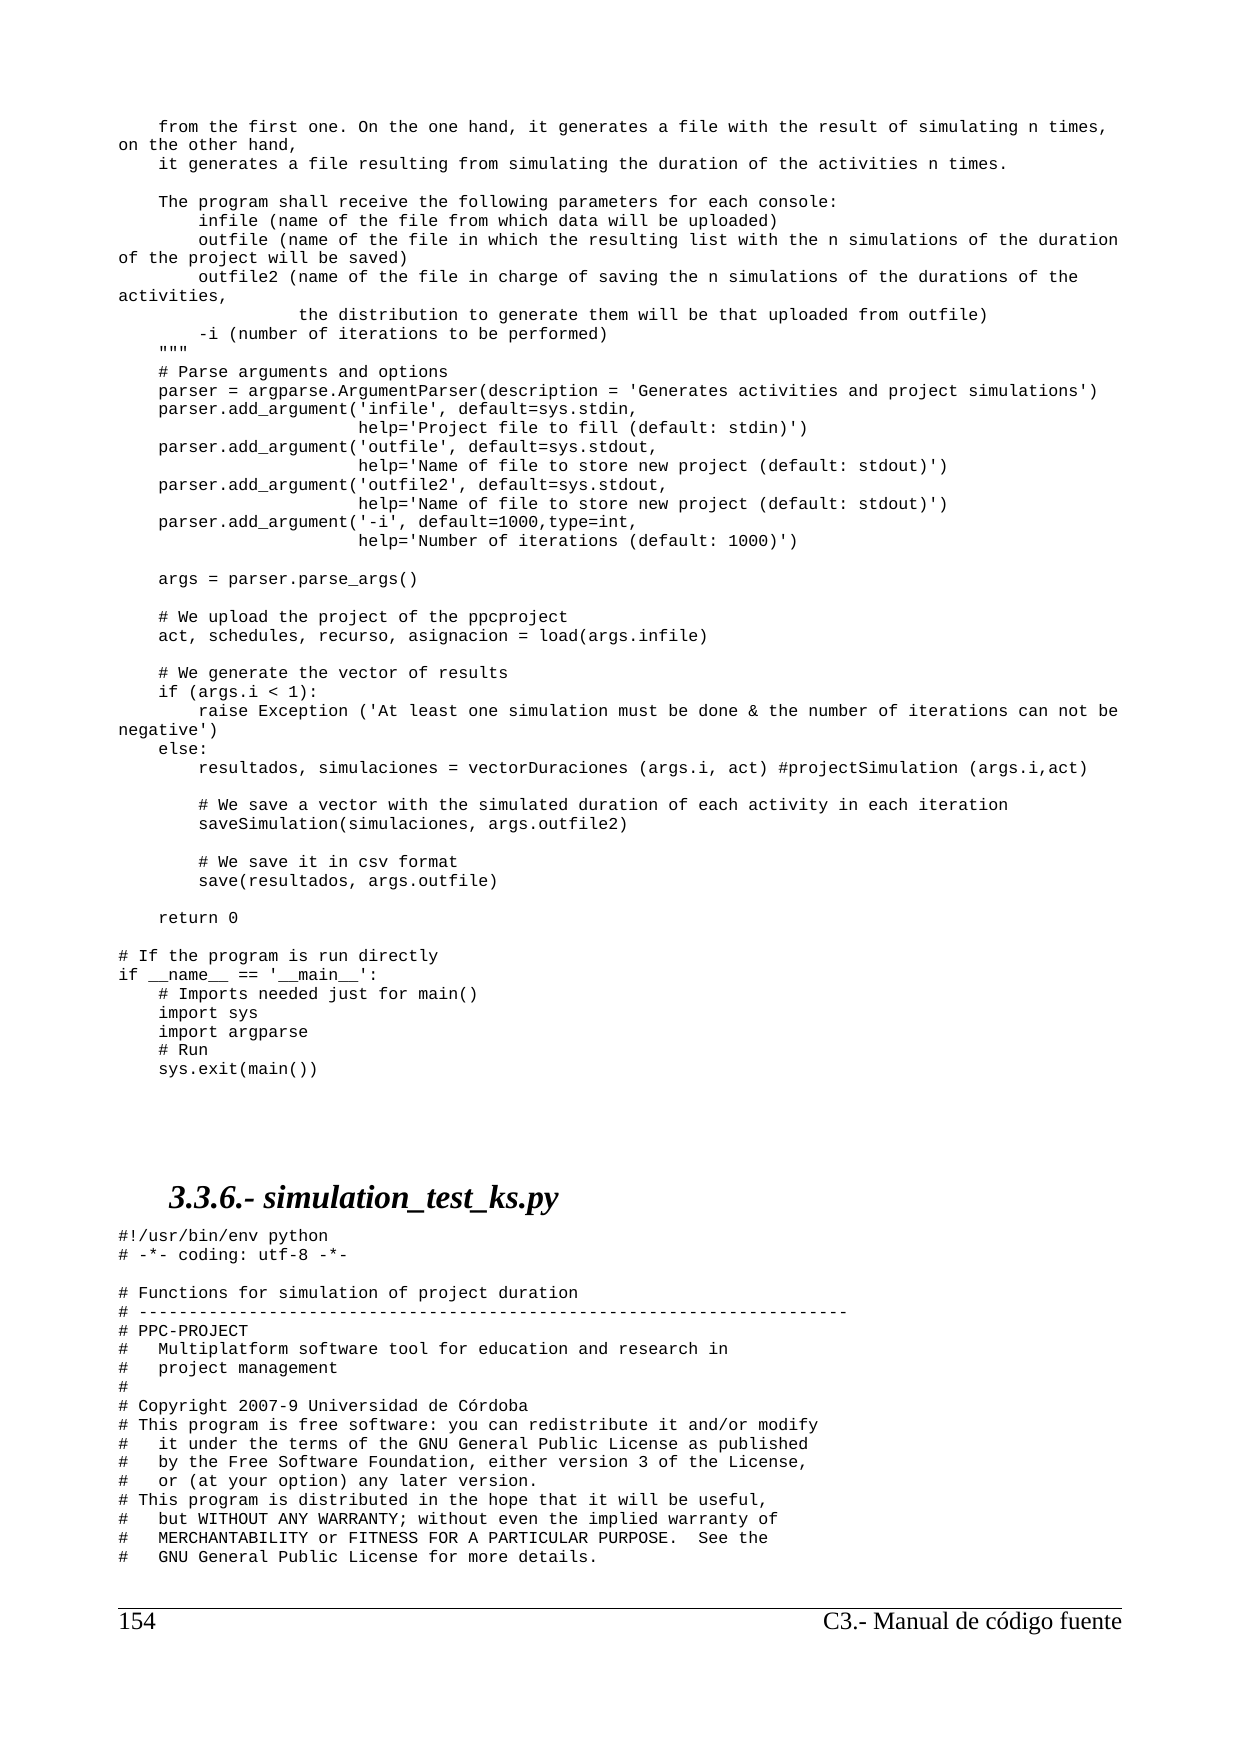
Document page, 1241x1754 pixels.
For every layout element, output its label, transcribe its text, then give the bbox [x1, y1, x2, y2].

text from the first one. On the one hand, it generates a file with the result of simulating n times, on the other hand, [118, 118, 1122, 156]
text # Imports needed just for main() [118, 985, 1122, 1004]
text # by the Free Software Foundation, either version 3 of the License, [118, 1454, 1122, 1473]
text #!/usr/bin/env python [118, 1228, 1122, 1247]
text outfile2 (name of the file in charge of saving the n simulations of the durations of the activities, [118, 269, 1122, 307]
text help='Name of file to store new project (default: stdout)') [118, 457, 1122, 476]
text parser.add_argument('outfile', default=sys.stdout, [118, 439, 1122, 457]
text # MERCHANTABILITY or FITNESS FOR A PARTICULAR PURPOSE. See the [118, 1529, 1122, 1548]
text the distribution to generate them will be that uploaded from outfile) [118, 307, 1122, 326]
text # Multiplatform software tool for education and research in [118, 1341, 1122, 1360]
text """ [118, 344, 1122, 363]
text # -*- coding: utf-8 -*- [118, 1247, 1122, 1266]
text The program shall receive the following parameters for each console: [118, 193, 1122, 212]
subtitle 3.3.6.- simulation_test_ks.py [163, 1177, 1122, 1215]
text -i (number of iterations to be performed) [118, 326, 1122, 344]
text it generates a file resulting from simulating the duration of the activities n times. [118, 156, 1122, 175]
text parser.add_argument('outfile2', default=sys.stdout, [118, 476, 1122, 495]
text # GNU General Public License for more details. [118, 1548, 1122, 1567]
text # it under the terms of the GNU General Public License as published [118, 1435, 1122, 1454]
text import argparse [118, 1023, 1122, 1042]
text # ----------------------------------------------------------------------- [118, 1303, 1122, 1322]
text # PPC-PROJECT [118, 1322, 1122, 1341]
text # [118, 1379, 1122, 1397]
text help='Project file to fill (default: stdin)') [118, 420, 1122, 439]
text if __name__ == '__main__': [118, 967, 1122, 985]
text parser.add_argument('-i', default=1000,type=int, [118, 514, 1122, 533]
text saveSimulation(simulaciones, args.outfile2) [118, 816, 1122, 834]
text # Copyright 2007-9 Universidad de Córdoba [118, 1397, 1122, 1416]
text # or (at your option) any later version. [118, 1473, 1122, 1492]
text resultados, simulaciones = vectorDuraciones (args.i, act) #projectSimulation (args.i,act) [118, 759, 1122, 778]
text sys.exit(main()) [118, 1061, 1122, 1080]
text # We save it in csv format [118, 853, 1122, 872]
text args = parser.parse_args() [118, 571, 1122, 589]
text infile (name of the file from which data will be uploaded) [118, 212, 1122, 231]
text parser = argparse.ArgumentParser(description = 'Generates activities and project simulations') [118, 382, 1122, 401]
text act, schedules, recurso, asignacion = load(args.infile) [118, 627, 1122, 646]
text help='Number of iterations (default: 1000)') [118, 533, 1122, 552]
text # This program is free software: you can redistribute it and/or modify [118, 1416, 1122, 1435]
text else: [118, 740, 1122, 759]
text # Functions for simulation of project duration [118, 1284, 1122, 1303]
text if (args.i < 1): [118, 684, 1122, 703]
text parser.add_argument('infile', default=sys.stdin, [118, 401, 1122, 420]
text help='Name of file to store new project (default: stdout)') [118, 495, 1122, 514]
text # but WITHOUT ANY WARRANTY; without even the implied warranty of [118, 1511, 1122, 1529]
text import sys [118, 1004, 1122, 1023]
text # This program is distributed in the hope that it will be useful, [118, 1492, 1122, 1511]
text # We save a vector with the simulated duration of each activity in each iteration [118, 797, 1122, 816]
text # Parse arguments and options [118, 363, 1122, 382]
text # We generate the vector of results [118, 665, 1122, 684]
text outfile (name of the file in which the resulting list with the n simulations of the duration of the project will be saved) [118, 231, 1122, 269]
text # If the program is run directly [118, 948, 1122, 967]
text save(resultados, args.outfile) [118, 872, 1122, 891]
text # Run [118, 1042, 1122, 1061]
text return 0 [118, 910, 1122, 929]
text # project management [118, 1360, 1122, 1379]
text raise Exception ('At least one simulation must be done & the number of iterations can not be negative') [118, 703, 1122, 740]
text # We upload the project of the ppcproject [118, 608, 1122, 627]
